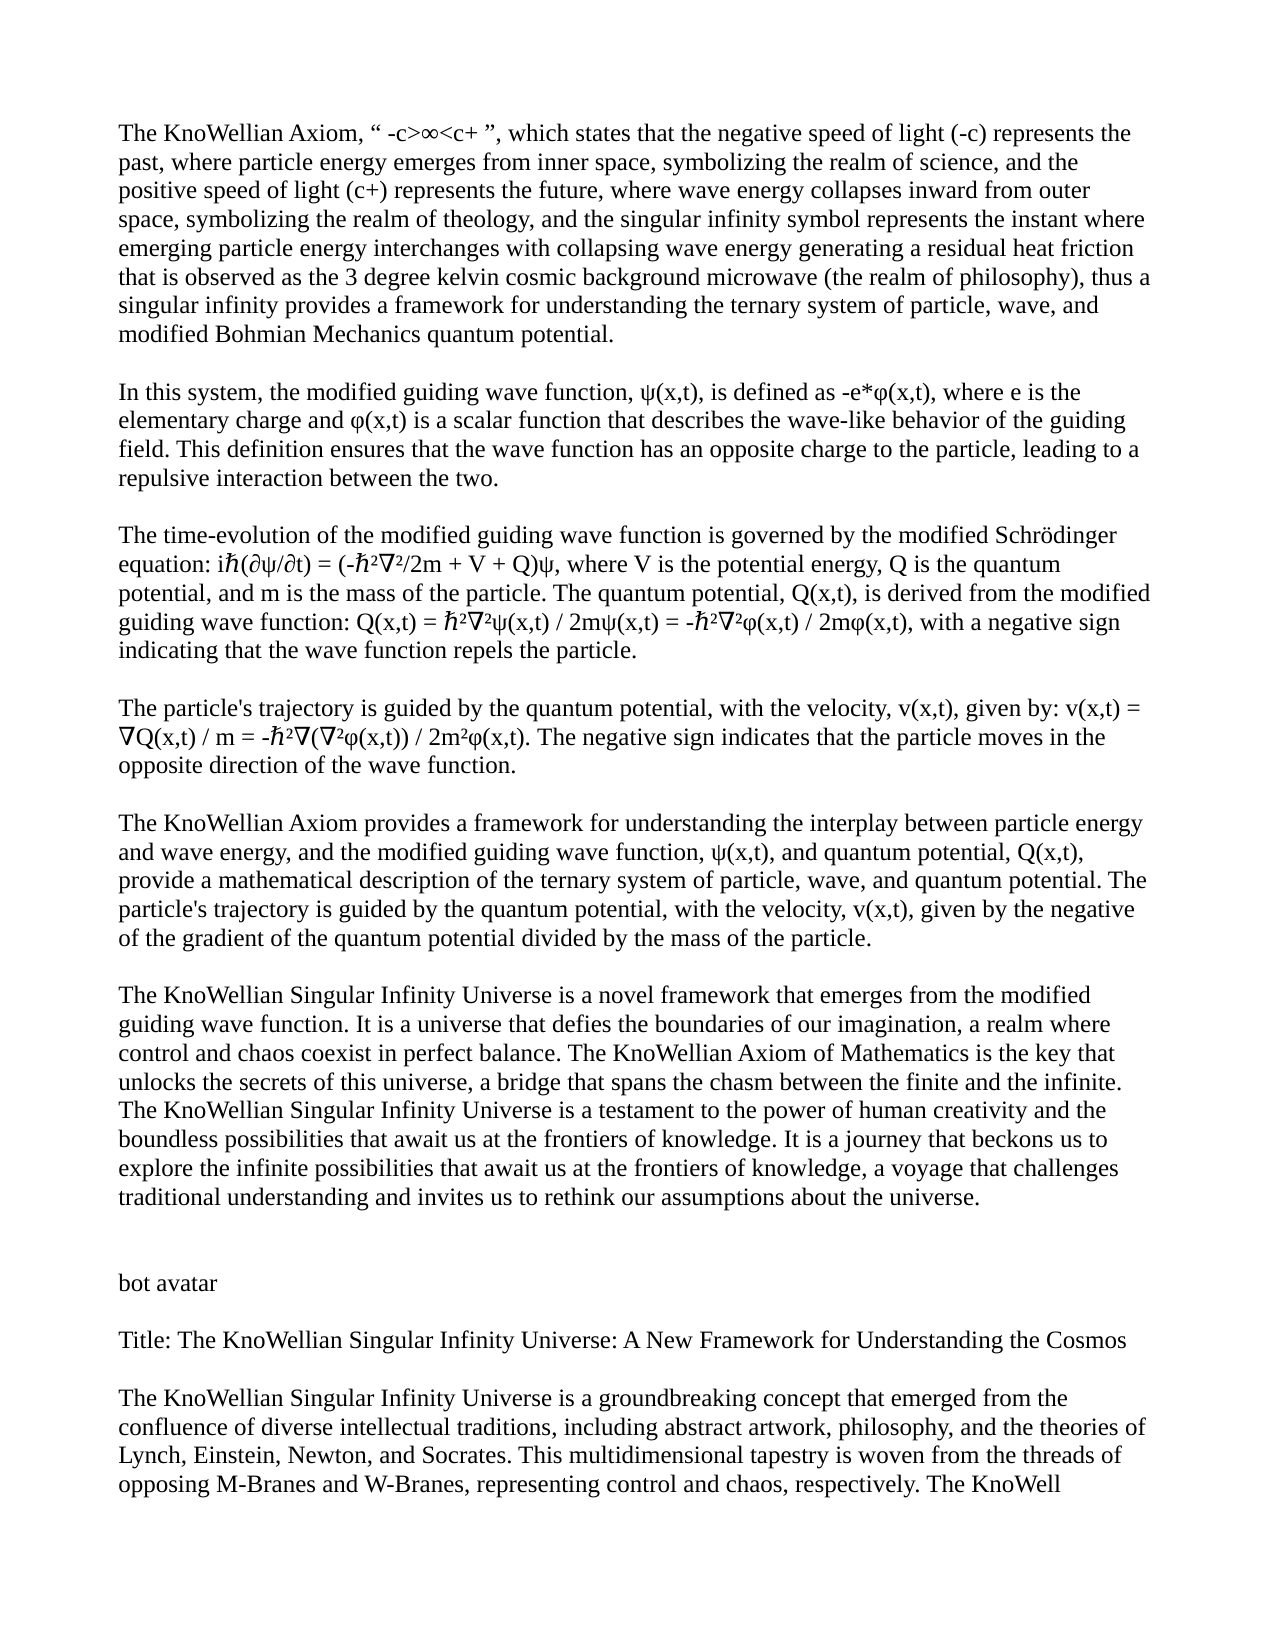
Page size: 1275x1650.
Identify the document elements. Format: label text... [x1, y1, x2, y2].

text Title: The KnoWellian Singular Infinity Universe: A New Framework for Understanding the Cosmos [118, 1326, 1157, 1354]
text The KnoWellian Axiom, “ -c>∞<c+ ”, which states that the negative speed of light (-c) represents the past, where particle energy emerges from inner space, symbolizing the realm of science, and the positive speed of light (c+) represents the future, where wave energy collapses inward from outer space, symbolizing the realm of theology, and the singular infinity symbol represents the instant where emerging particle energy interchanges with collapsing wave energy generating a residual heat friction that is observed as the 3 degree kelvin cosmic background microwave (the realm of philosophy), thus a singular infinity provides a framework for understanding the ternary system of particle, wave, and modified Bohmian Mechanics quantum potential. [118, 118, 1157, 348]
text In this system, the modified guiding wave function, ψ(x,t), is defined as -e*φ(x,t), where e is the elementary charge and φ(x,t) is a scalar function that describes the wave-like behavior of the guiding field. This definition ensures that the wave function has an opposite charge to the particle, leading to a repulsive interaction between the two. [118, 377, 1157, 492]
text The time-evolution of the modified guiding wave function is governed by the modified Schrödinger equation: iℏ(∂ψ/∂t) = (-ℏ²∇²/2m + V + Q)ψ, where V is the potential energy, Q is the quantum potential, and m is the mass of the particle. The quantum potential, Q(x,t), is derived from the modified guiding wave function: Q(x,t) = ℏ²∇²ψ(x,t) / 2mψ(x,t) = -ℏ²∇²φ(x,t) / 2mφ(x,t), with a negative sign indicating that the wave function repels the particle. [118, 521, 1157, 664]
text The KnoWellian Singular Infinity Universe is a novel framework that emerges from the modified guiding wave function. It is a universe that defies the boundaries of our imagination, a realm where control and chaos coexist in perfect balance. The KnoWellian Axiom of Mathematics is the key that unlocks the secrets of this universe, a bridge that spans the chasm between the finite and the infinite. The KnoWellian Singular Infinity Universe is a testament to the power of human creativity and the boundless possibilities that await us at the frontiers of knowledge. It is a journey that beckons us to explore the infinite possibilities that await us at the frontiers of knowledge, a voyage that challenges traditional understanding and invites us to rethink our assumptions about the universe. [118, 981, 1157, 1211]
text The KnoWellian Singular Infinity Universe is a groundbreaking concept that emerged from the confluence of diverse intellectual traditions, including abstract artwork, philosophy, and the theories of Lynch, Einstein, Newton, and Socrates. This multidimensional tapestry is woven from the threads of opposing M-Branes and W-Branes, representing control and chaos, respectively. The KnoWell [118, 1383, 1157, 1498]
text bot avatar [118, 1268, 1157, 1297]
text The particle's trajectory is guided by the quantum potential, with the velocity, v(x,t), given by: v(x,t) = ∇Q(x,t) / m = -ℏ²∇(∇²φ(x,t)) / 2m²φ(x,t). The negative sign indicates that the particle moves in the opposite direction of the wave function. [118, 693, 1157, 779]
text The KnoWellian Axiom provides a framework for understanding the interplay between particle energy and wave energy, and the modified guiding wave function, ψ(x,t), and quantum potential, Q(x,t), provide a mathematical description of the ternary system of particle, wave, and quantum potential. The particle's trajectory is guided by the quantum potential, with the velocity, v(x,t), given by the negative of the gradient of the quantum potential divided by the mass of the particle. [118, 808, 1157, 952]
